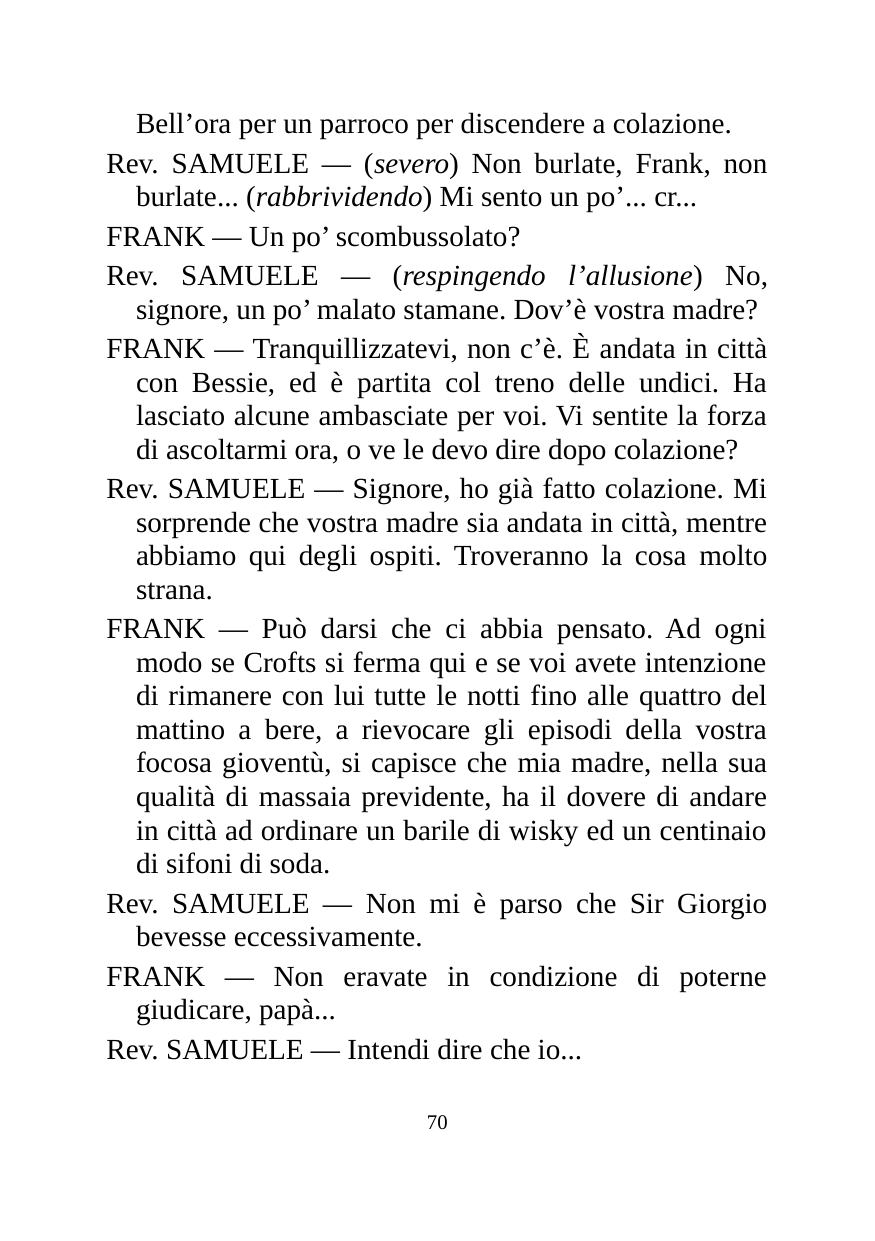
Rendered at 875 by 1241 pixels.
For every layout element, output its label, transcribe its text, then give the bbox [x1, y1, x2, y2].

text FRANK — Può darsi che ci abbia pensato. Ad ogni modo se Crofts si ferma qui e se voi avete intenzione di rimanere con lui tutte le notti fino alle quattro del mattino a bere, a rievocare gli episodi della vostra focosa gioventù, si capisce che mia madre, nella sua qualità di massaia previdente, ha il dovere di andare in città ad ordinare un barile di wisky ed un centinaio di sifoni di soda. [106, 611, 768, 880]
text FRANK — Un po’ scombussolato? [106, 219, 768, 252]
text FRANK — Tranquillizzatevi, non c’è. È andata in città con Bessie, ed è partita col treno delle undici. Ha lasciato alcune ambasciate per voi. Vi sentite la forza di ascoltarmi ora, o ve le devo dire dopo colazione? [106, 331, 768, 465]
text Rev. SAMUELE — (respingendo l’allusione) No, signore, un po’ malato stamane. Dov’è vostra madre? [106, 258, 768, 325]
text Rev. SAMUELE — Signore, ho già fatto colazione. Mi sorprende che vostra madre sia andata in città, mentre abbiamo qui degli ospiti. Troveranno la cosa molto strana. [106, 471, 768, 606]
text Rev. SAMUELE — (severo) Non burlate, Frank, non burlate... (rabbrividendo) Mi sento un po’... cr... [106, 146, 768, 213]
text Rev. SAMUELE — Intendi dire che io... [106, 1032, 768, 1065]
text FRANK — Non eravate in condizione di poterne giudicare, papà... [106, 959, 768, 1026]
text Bell’ora per un parroco per discendere a colazione. [106, 106, 768, 140]
text Rev. SAMUELE — Non mi è parso che Sir Giorgio bevesse eccessivamente. [106, 886, 768, 953]
